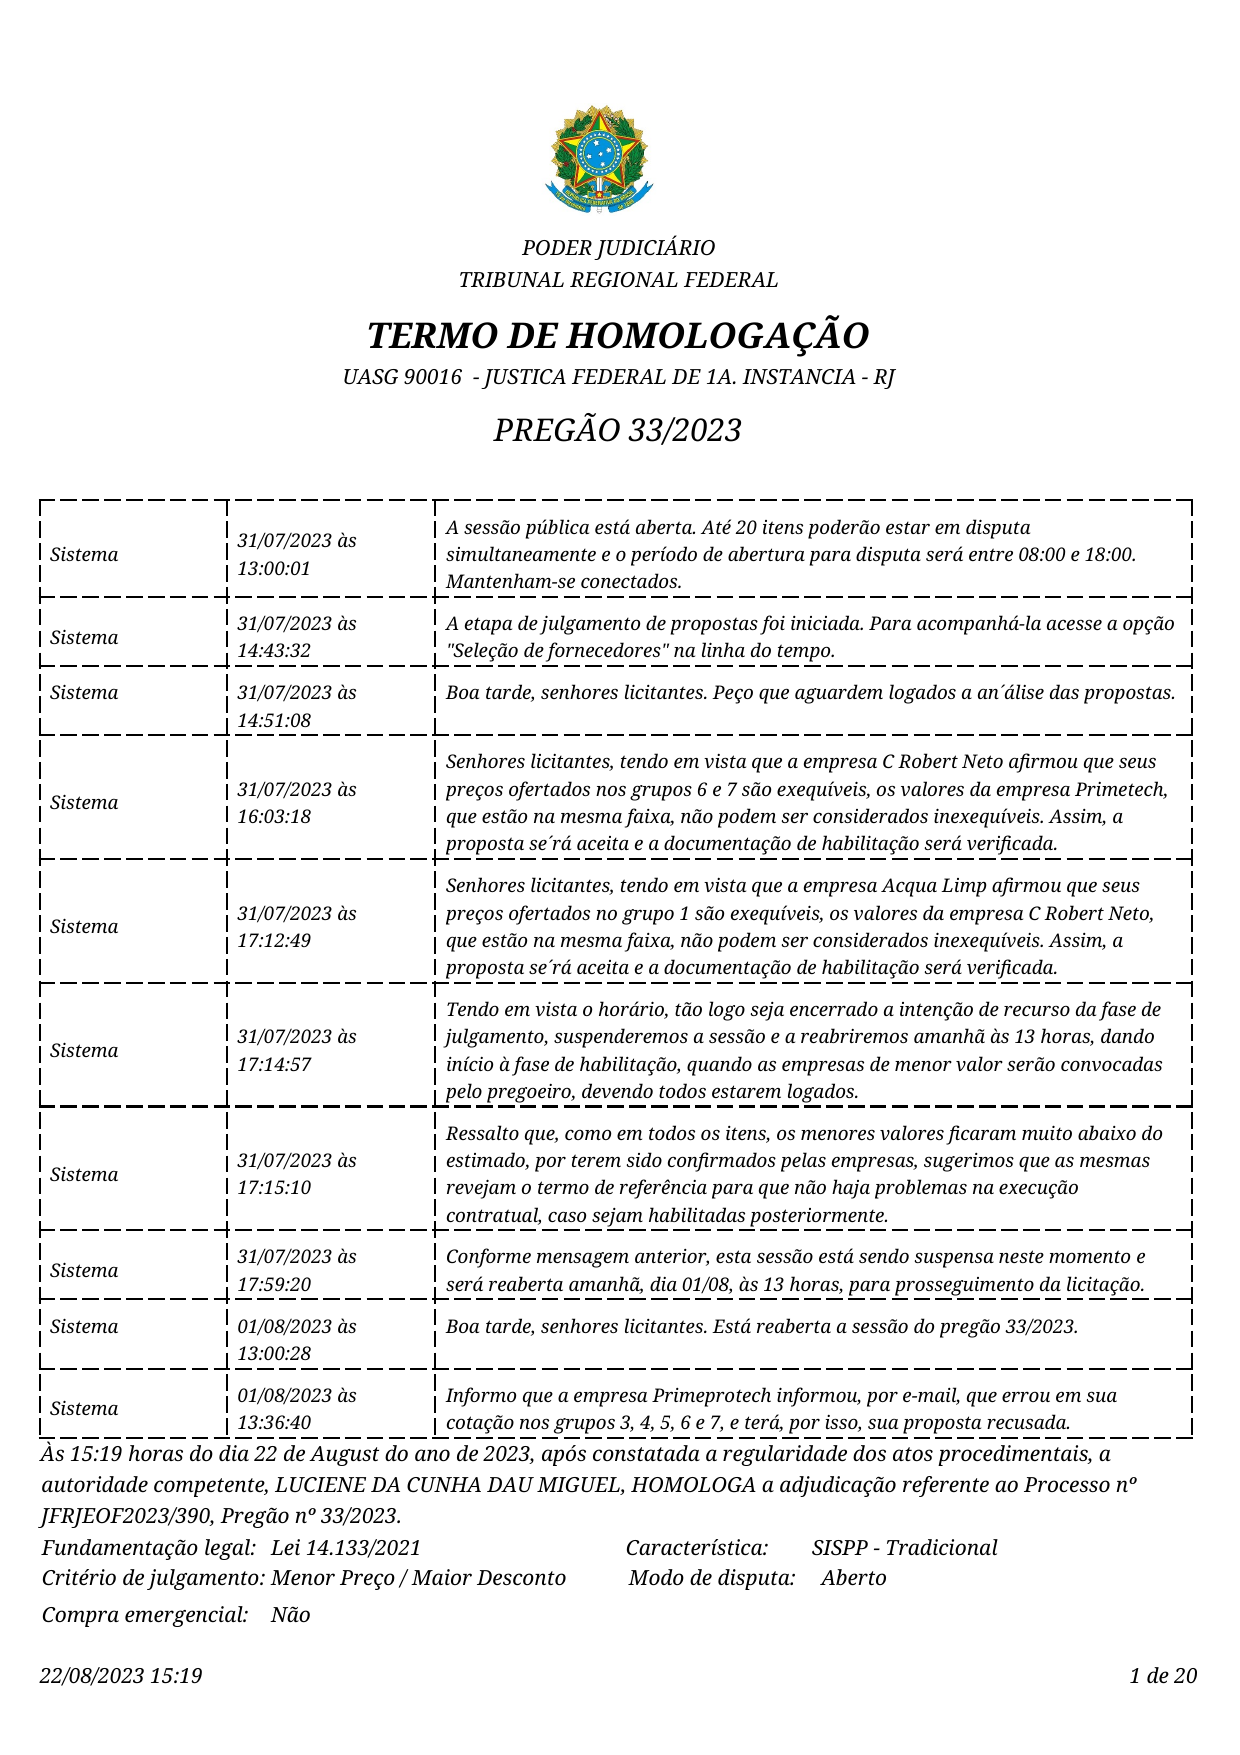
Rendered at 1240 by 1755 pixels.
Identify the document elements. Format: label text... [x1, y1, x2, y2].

table_cell Sistema [40, 596, 227, 665]
table_cell Sistema [40, 665, 227, 734]
table_cell Sistema [40, 734, 227, 858]
subtitle PREGÃO 33/2023 [40, 408, 1200, 451]
text UASG 90016 - JUSTICA FEDERAL DE 1A. INSTANCIA - RJ [40, 362, 1200, 391]
table_cell Critério de julgamento: [42, 1563, 271, 1601]
table_header 31/07/2023 às 13:00:01 [227, 499, 435, 596]
text Às 15:19 horas do dia 22 de August do ano de 2023, após constatada a regularidade dos atos procedimentais, a autoridade competente, LUCIENE DA CUNHA DAU MIGUEL, HOMOLOGA a adjudicação referente ao Processo nº JFRJEOF2023/390, Pregão nº 33/2023. [40, 1439, 1200, 1530]
table_cell Conforme mensagem anterior, esta sessão está sendo suspensa neste momento e será reaberta amanhã, dia 01/08, às 13 horas, para prosseguimento da licitação. [435, 1229, 1192, 1298]
table_cell 31/07/2023 às 17:12:49 [227, 858, 435, 982]
table_cell 31/07/2023 às 14:51:08 [227, 665, 435, 734]
table_cell 01/08/2023 às 13:00:28 [227, 1298, 435, 1367]
table_cell Boa tarde, senhores licitantes. Peço que aguardem logados a an´álise das propostas. [435, 665, 1192, 734]
table_cell Sistema [40, 982, 227, 1105]
table_cell Boa tarde, senhores licitantes. Está reaberta a sessão do pregão 33/2023. [435, 1298, 1192, 1367]
table_cell Sistema [40, 858, 227, 982]
table_cell Menor Preço / Maior Desconto Modo de disputa: Aberto [271, 1563, 1189, 1601]
subtitle TERMO DE HOMOLOGAÇÃO [40, 311, 1200, 359]
table_cell Sistema [40, 1298, 227, 1367]
table_cell Sistema [40, 1229, 227, 1298]
text PODER JUDICIÁRIO [40, 233, 1200, 261]
table_cell 31/07/2023 às 16:03:18 [227, 734, 435, 858]
table_cell Informo que a empresa Primeprotech informou, por e-mail, que errou em sua cotação nos grupos 3, 4, 5, 6 e 7, e terá, por isso, sua proposta recusada. [435, 1368, 1192, 1437]
table_cell Senhores licitantes, tendo em vista que a empresa C Robert Neto afirmou que seus preços ofertados nos grupos 6 e 7 são exequíveis, os valores da empresa Primetech, que estão na mesma faixa, não podem ser considerados inexequíveis. Assim, a proposta se´rá aceita e a documentação de habilitação será verificada. [435, 734, 1192, 858]
table_cell 31/07/2023 às 17:59:20 [227, 1229, 435, 1298]
table_cell Não [271, 1601, 1189, 1638]
table_header Lei 14.133/2021 Característica: SISPP - Tradicional [271, 1533, 1189, 1563]
table_cell A etapa de julgamento de propostas foi iniciada. Para acompanhá-la acesse a opção "Seleção de fornecedores" na linha do tempo. [435, 596, 1192, 665]
table_cell Compra emergencial: [42, 1601, 271, 1638]
table_header A sessão pública está aberta. Até 20 itens poderão estar em disputa simultaneamente e o período de abertura para disputa será entre 08:00 e 18:00. Mantenham-se conectados. [435, 499, 1192, 596]
table_cell Sistema [40, 1105, 227, 1229]
table_cell Sistema [40, 1368, 227, 1437]
text TRIBUNAL REGIONAL FEDERAL [40, 265, 1200, 293]
table_cell 31/07/2023 às 14:43:32 [227, 596, 435, 665]
table_cell Ressalto que, como em todos os itens, os menores valores ficaram muito abaixo do estimado, por terem sido confirmados pelas empresas, sugerimos que as mesmas revejam o termo de referência para que não haja problemas na execução contratual, caso sejam habilitadas posteriormente. [435, 1105, 1192, 1229]
table_cell 31/07/2023 às 17:14:57 [227, 982, 435, 1105]
table_header Fundamentação legal: [42, 1533, 271, 1563]
table_cell Tendo em vista o horário, tão logo seja encerrado a intenção de recurso da fase de julgamento, suspenderemos a sessão e a reabriremos amanhã às 13 horas, dando início à fase de habilitação, quando as empresas de menor valor serão convocadas pelo pregoeiro, devendo todos estarem logados. [435, 982, 1192, 1105]
table_header Sistema [40, 499, 227, 596]
table_cell 01/08/2023 às 13:36:40 [227, 1368, 435, 1437]
table_cell Senhores licitantes, tendo em vista que a empresa Acqua Limp afirmou que seus preços ofertados no grupo 1 são exequíveis, os valores da empresa C Robert Neto, que estão na mesma faixa, não podem ser considerados inexequíveis. Assim, a proposta se´rá aceita e a documentação de habilitação será verificada. [435, 858, 1192, 982]
table_cell 31/07/2023 às 17:15:10 [227, 1105, 435, 1229]
